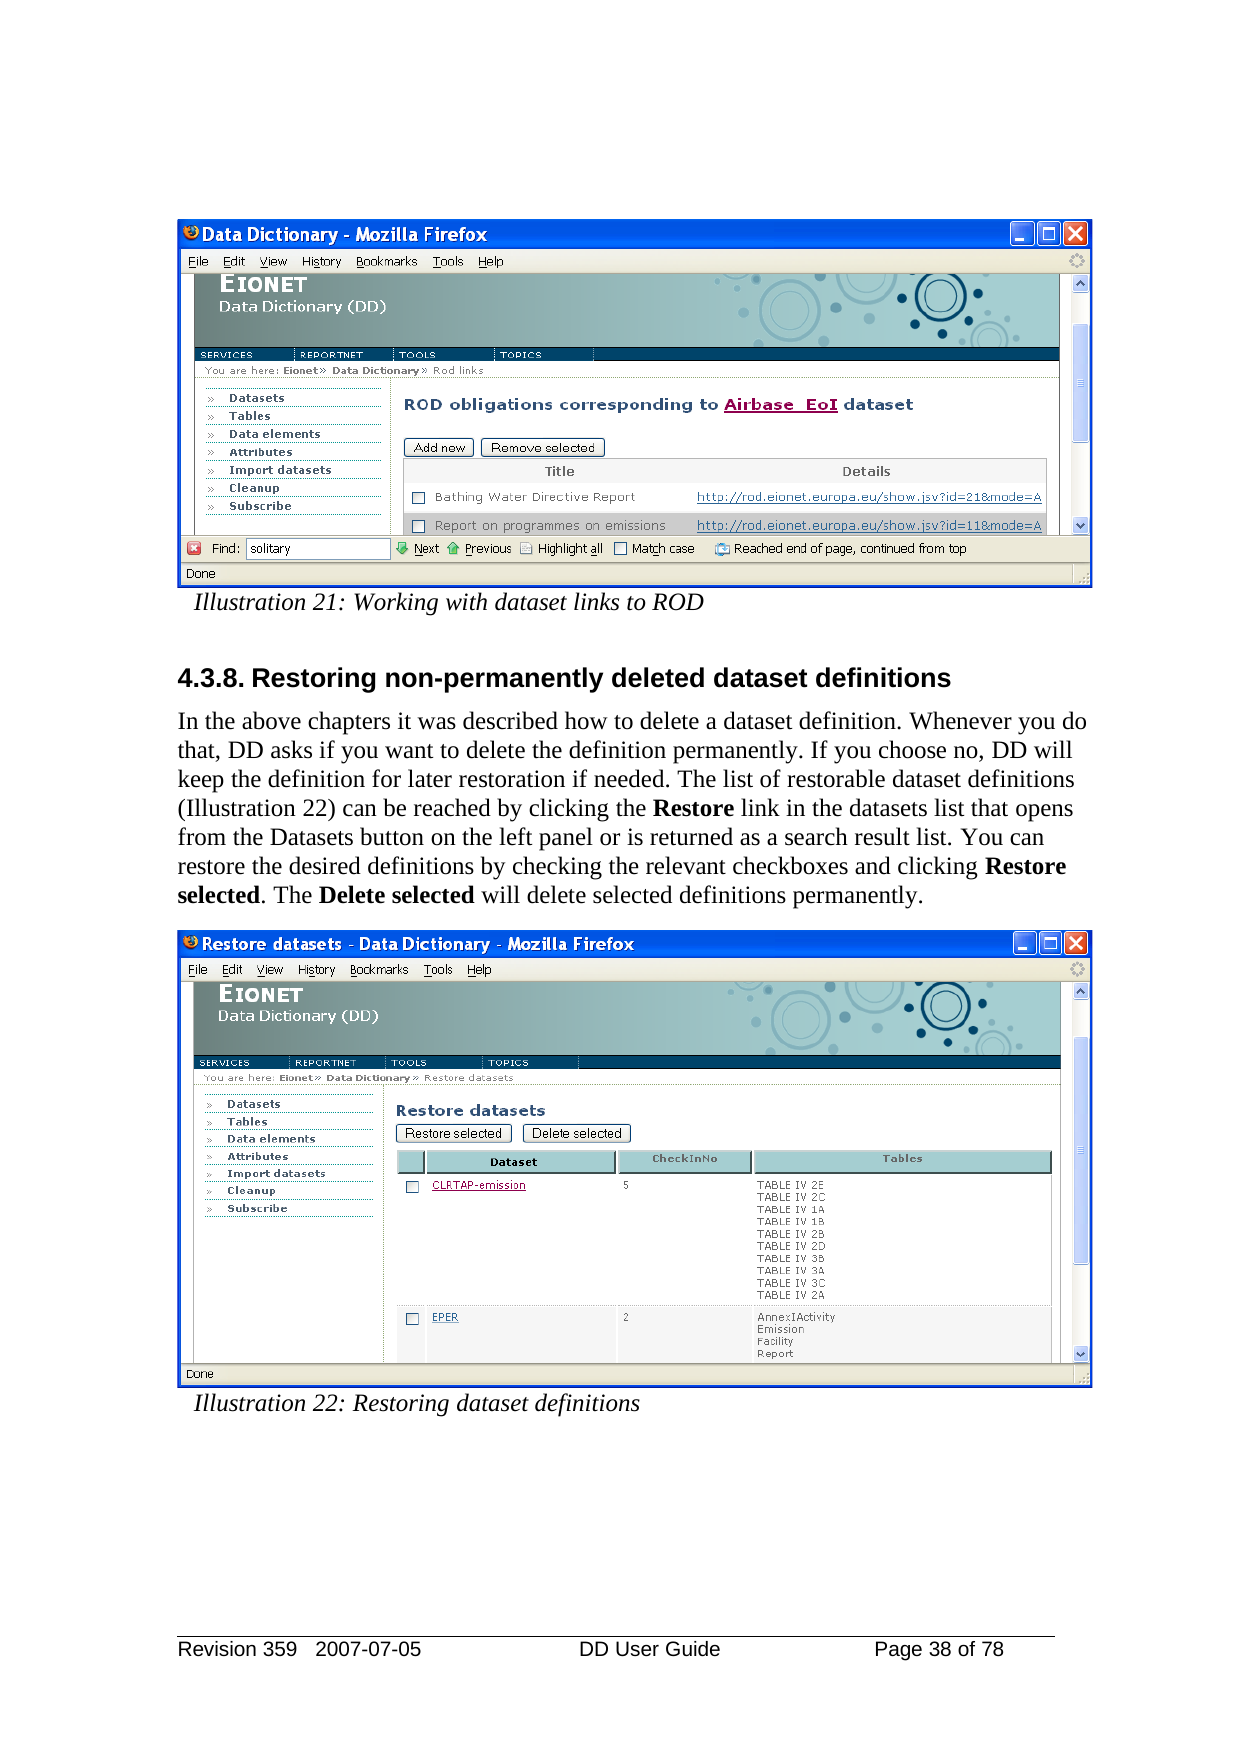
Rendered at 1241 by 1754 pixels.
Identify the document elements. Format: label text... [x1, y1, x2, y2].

subtitle Restoring non-permanently deleted dataset definitions [177, 662, 1092, 693]
text Illustration 22: Restoring dataset definitions [194, 1388, 1076, 1417]
picture [177, 219, 1093, 588]
text Illustration 21: Working with dataset links to ROD [194, 588, 1076, 616]
picture [177, 930, 1093, 1388]
text In the above chapters it was described how to delete a dataset definition. Whenever you do that, DD asks if you want to delete the definition permanently. If you choose no, DD will keep the definition for later restoration if needed. The list of restorable dataset definitions (Illustration 22) can be reached by clicking the Restore link in the datasets list that opens from the Datasets button on the left panel or is returned as a search result list. You can restore the desired definitions by checking the relevant checkboxes and clicking Restore selected. The Delete selected will delete selected definitions permanently. [177, 706, 1092, 909]
